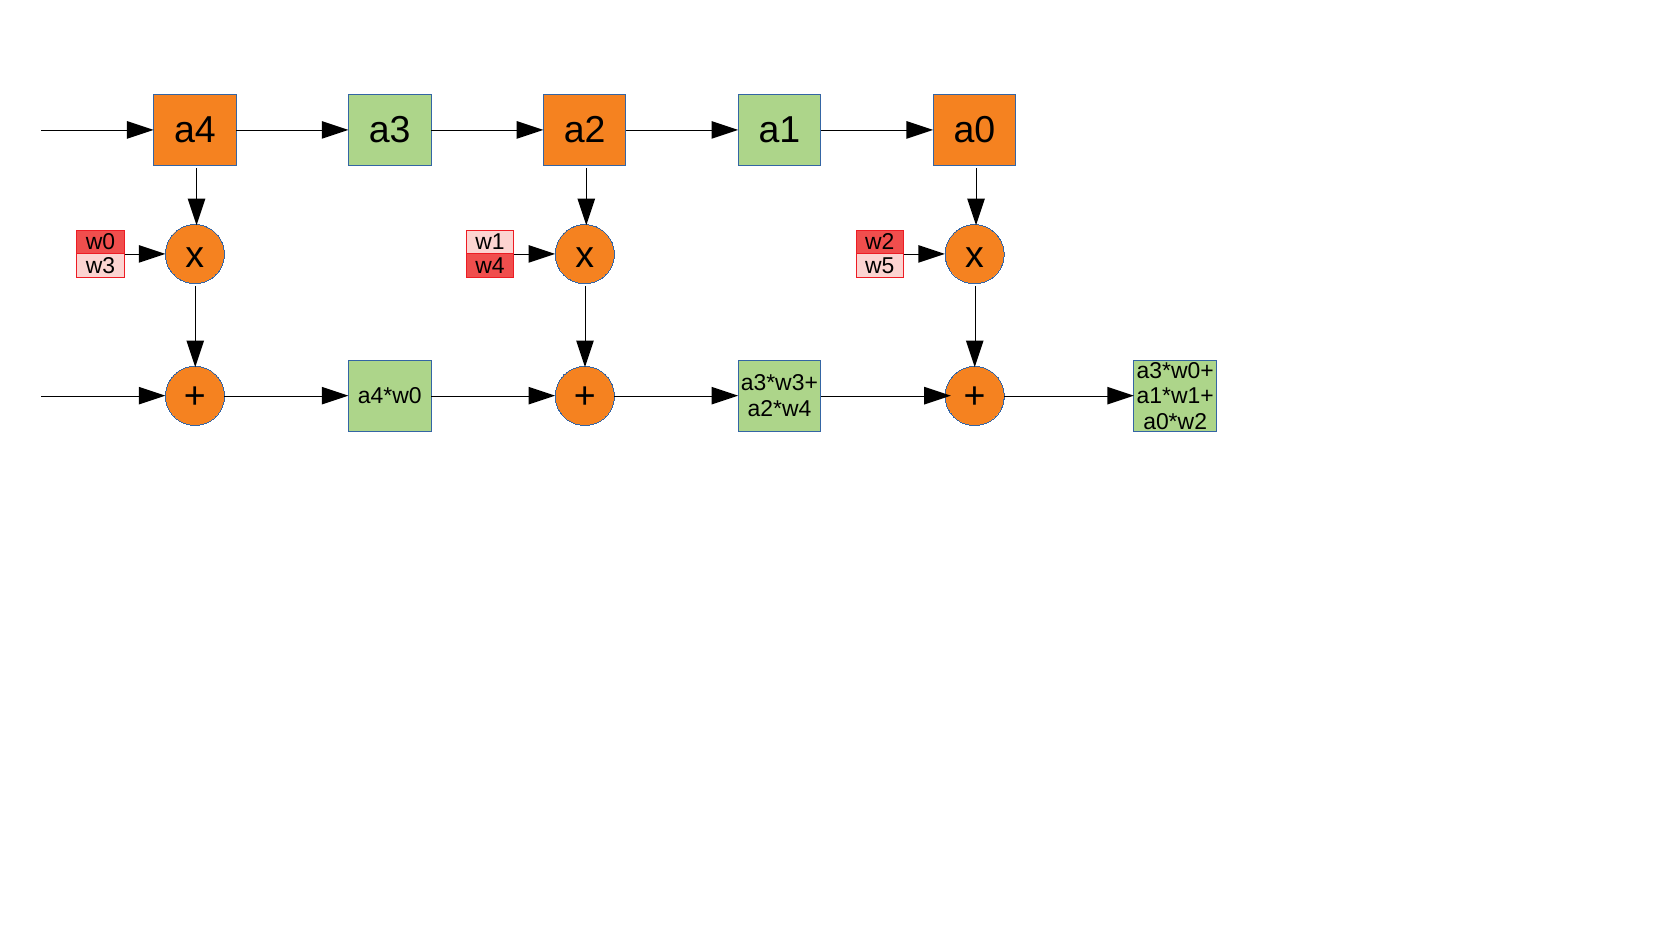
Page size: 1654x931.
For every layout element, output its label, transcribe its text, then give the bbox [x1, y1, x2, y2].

text_box w2 [856, 230, 904, 253]
text_box a4*w0 [348, 360, 432, 432]
text_box a4 [153, 94, 237, 166]
text_box a3 [348, 94, 432, 166]
text_box w0 [76, 230, 125, 253]
text_box a3*w0+ a1*w1+ a0*w2 [1133, 360, 1217, 432]
text_box + [165, 366, 225, 426]
text_box a0 [933, 94, 1016, 166]
text_box a3*w3+ a2*w4 [738, 360, 821, 432]
text_box a1 [738, 94, 821, 166]
text_box w5 [856, 253, 904, 278]
text_box w1 [466, 230, 514, 253]
text_box x [945, 224, 1005, 284]
text_box + [555, 366, 615, 426]
text_box x [165, 224, 225, 284]
text_box w3 [76, 253, 125, 278]
text_box + [945, 366, 1005, 426]
text_box w4 [466, 253, 514, 278]
text_box a2 [543, 94, 626, 166]
text_box x [555, 224, 615, 284]
